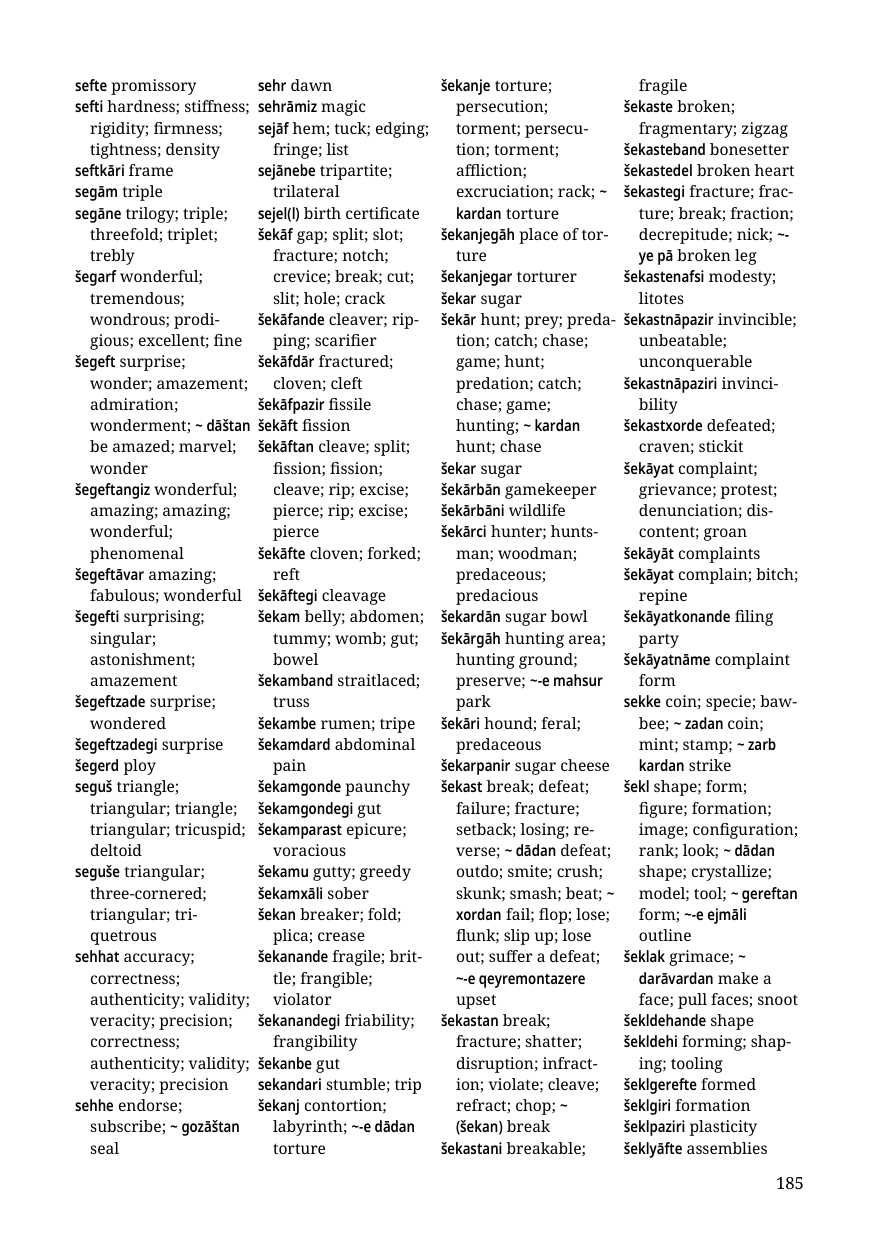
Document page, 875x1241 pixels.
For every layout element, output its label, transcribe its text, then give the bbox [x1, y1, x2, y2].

text šekāft fission [258, 415, 433, 436]
text seguš triangle; triangular; tri­angle; triangular; tri­cuspid; deltoid [75, 776, 250, 861]
text šekasteband bonesetter [624, 139, 799, 160]
text šekāfdār fractured; cloven; cleft [258, 351, 433, 394]
text šekastegi fracture; frac­ture; break; fraction; decrepit­ude; nick; ~-ye pā broken leg [624, 181, 799, 266]
text šekastani breakable; [441, 1137, 616, 1159]
text šegarf wonderful; tremen­dous; wondrous; prodi­gious; excel­lent; fine [75, 266, 250, 351]
text sejel(l) birth certificate [258, 202, 433, 224]
text šekāri hound; feral; preda­ceous [441, 712, 616, 755]
text šekan breaker; fold; plica; crease [258, 904, 433, 946]
text šekamxāli sober [258, 882, 433, 904]
text šekāyat complaint; griev­ance; protest; denunciat­ion; dis­content; groan [624, 457, 799, 542]
text fragile [624, 75, 799, 96]
text šekastan break; fracture; shat­ter; disruption; infract­ion; vio­late; cleave; refract; chop; ~ (šekan) break [441, 1010, 616, 1137]
text šekastedel broken heart [624, 160, 799, 181]
text šegeftangiz wonderful; amaz­ing; amazing; won­derful; phenomenal [75, 479, 250, 564]
text šekam belly; abdomen; tummy; womb; gut; bowel [258, 606, 433, 670]
text šekāftegi cleavage [258, 585, 433, 606]
text šegeftzadegi surprise [75, 734, 250, 755]
text šekastnāpaziri invinci­bility [624, 372, 799, 415]
text šekastnāpazir invinci­ble; un­beatable; unconquera­ble [624, 309, 799, 372]
text šekanandegi friability; frangi­bility [258, 1010, 433, 1052]
text sekandari stumble; trip [258, 1074, 433, 1095]
text šekanjegar torturer [441, 266, 616, 287]
text šekanjegāh place of tor­ture [441, 224, 616, 266]
text sehrāmiz magic [258, 96, 433, 117]
text šekārci hunter; hunts­man; woodman; preda­ceous; predacious [441, 521, 616, 606]
text šekardān sugar bowl [441, 606, 616, 627]
text šekamu gutty; greedy [258, 861, 433, 882]
text šekaste broken; fragmen­tary; zigzag [624, 96, 799, 139]
text šekl shape; form; figure; for­mation; image; configu­ration; rank; look; ~ dādan shape; crystal­lize; model; tool; ~ gereftan form; ~-e ejmāli outline [624, 776, 799, 946]
text šekamdard abdominal pain [258, 734, 433, 776]
text šekāf gap; split; slot; frac­ture; notch; crevice; break; cut; slit; hole; crack [258, 224, 433, 309]
text šeklgiri formation [624, 1095, 799, 1116]
text šeklpaziri plasticity [624, 1116, 799, 1137]
text sejānebe tripartite; trilat­eral [258, 160, 433, 202]
text šekāyāt complaints [624, 542, 799, 564]
text šekāfande cleaver; rip­ping; scarifier [258, 309, 433, 351]
text šekārgāh hunting area; hunting ground; preserve; ~-e mahsur park [441, 627, 616, 712]
text šekāyat complain; bitch; re­pine [624, 564, 799, 606]
text šekāyatkonande filing party [624, 606, 799, 649]
text šekanbe gut [258, 1052, 433, 1074]
text segām triple [75, 181, 250, 202]
text sehr dawn [258, 75, 433, 96]
text sefte promissory [75, 75, 250, 96]
text šekamband straitlaced; truss [258, 670, 433, 712]
text šekanande fragile; brit­tle; frangible; violator [258, 946, 433, 1010]
text šekāftan cleave; split; fis­sion; fission; cleave; rip; excise; pierce; rip; excise; pierce [258, 436, 433, 542]
text šekldehande shape [624, 1010, 799, 1031]
text šegerd ploy [75, 755, 250, 776]
text šegeftzade surprise; won­dered [75, 691, 250, 734]
text sehhe endorse; subscribe; ~ gozāštan seal [75, 1095, 250, 1159]
text šeklgerefte formed [624, 1074, 799, 1095]
text šekamgonde paunchy [258, 776, 433, 797]
text šekārbān gamekeeper [441, 479, 616, 500]
text šegeftāvar amazing; fabu­lous; wonderful [75, 564, 250, 606]
text šekanje torture; persecu­tion; torment; persecu­tion; tor­ment; affliction; excruciation; rack; ~ kardan torture [441, 75, 616, 224]
text segāne trilogy; triple; three­fold; triplet; trebly [75, 202, 250, 266]
text seguše triangular; three-cor­nered; triangular; tri­quetrous [75, 861, 250, 946]
text šekastenafsi modesty; litotes [624, 266, 799, 309]
text šekār hunt; prey; preda­tion; catch; chase; game; hunt; predation; catch; chase; game; hunting; ~ kardan hunt; chase [441, 309, 616, 457]
text šekamparast epicure; vora­cious [258, 819, 433, 861]
text sejāf hem; tuck; edging; fringe; list [258, 117, 433, 160]
text šekanj contortion; labyrinth; ~-e dādan tor­ture [258, 1095, 433, 1159]
text šeklak grimace; ~ darāvardan make a face; pull faces; snoot [624, 946, 799, 1010]
text šekamgondegi gut [258, 797, 433, 819]
text šekārbāni wildlife [441, 500, 616, 521]
text seftkāri frame [75, 160, 250, 181]
text šekambe rumen; tripe [258, 712, 433, 734]
text šegeft surprise; wonder; amazement; admiration; wonderment; ~ dāštan be amazed; marvel; wonder [75, 351, 250, 479]
text šekar sugar [441, 457, 616, 479]
text šekldehi forming; shap­ing; tooling [624, 1031, 799, 1074]
text sekke coin; specie; baw­bee; ~ zadan coin; mint; stamp; ~ zarb kardan strike [624, 691, 799, 776]
text šeklyāfte assemblies [624, 1137, 799, 1159]
text sefti hardness; stiffness; rigid­ity; firmness; tight­ness; den­sity [75, 96, 250, 160]
text šekastxorde defeated; craven; stickit [624, 415, 799, 457]
text šekāyatnāme complaint form [624, 649, 799, 691]
text šekāfpazir fissile [258, 394, 433, 415]
text šegefti surprising; singu­lar; astonishment; amaze­ment [75, 606, 250, 691]
text šekarpanir sugar cheese [441, 755, 616, 776]
text sehhat accuracy; correct­ness; authenticity; valid­ity; verac­ity; precision; correctness; authenticity; validity; verac­ity; preci­sion [75, 946, 250, 1095]
text šekar sugar [441, 287, 616, 309]
text šekast break; defeat; fail­ure; fracture; setback; los­ing; re­verse; ~ dādan de­feat; outdo; smite; crush; skunk; smash; beat; ~ xordan fail; flop; lose; flunk; slip up; lose out; suffer a defeat; ~-e qeyremontazere upset [441, 776, 616, 1010]
text šekāfte cloven; forked; reft [258, 542, 433, 585]
